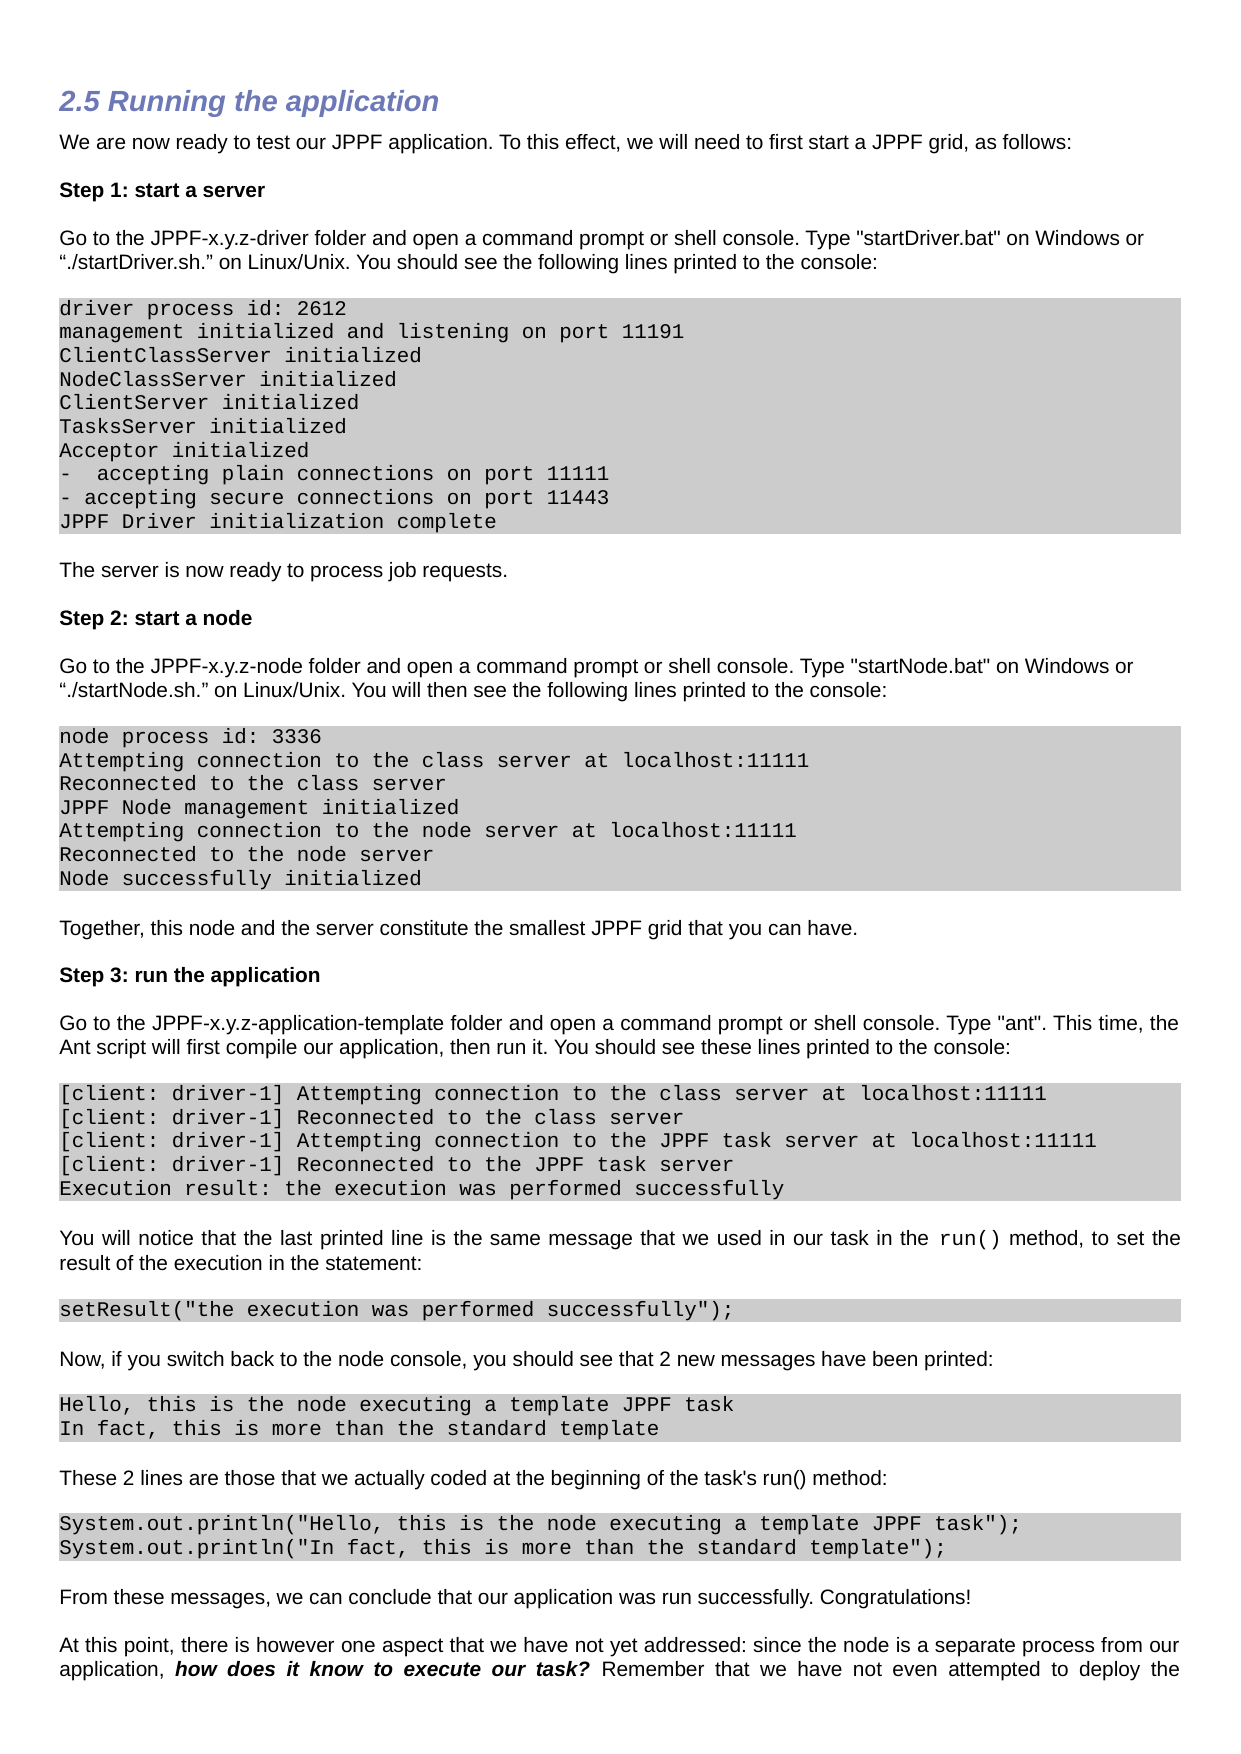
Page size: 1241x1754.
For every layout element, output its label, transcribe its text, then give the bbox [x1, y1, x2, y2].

text [client: driver-1] Reconnected to the JPPF task server [59, 1154, 1181, 1178]
text Acceptor initialized [59, 440, 1181, 463]
text Go to the JPPF-x.y.z-driver folder and open a command prompt or shell console. Type "startDriver.bat" on Windows or “./startDriver.sh.” on Linux/Unix. You should see the following lines printed to the console: [59, 226, 1181, 274]
text System.out.println("Hello, this is the node executing a template JPPF task"); [59, 1513, 1181, 1537]
text TasksServer initialized [59, 416, 1181, 440]
text Step 3: run the application [59, 963, 1181, 987]
text - accepting secure connections on port 11443 [59, 487, 1181, 511]
text Execution result: the execution was performed successfully [59, 1178, 1181, 1201]
text driver process id: 2612 [59, 298, 1181, 321]
text Now, if you switch back to the node console, you should see that 2 new messages have been printed: [59, 1346, 1181, 1370]
text Hello, this is the node executing a template JPPF task [59, 1394, 1181, 1418]
text ClientServer initialized [59, 392, 1181, 416]
text [client: driver-1] Attempting connection to the JPPF task server at localhost:11111 [59, 1130, 1181, 1154]
text We are now ready to test our JPPF application. To this effect, we will need to first start a JPPF grid, as follows: [59, 130, 1181, 154]
text [client: driver-1] Reconnected to the class server [59, 1107, 1181, 1130]
subtitle Running the application [59, 84, 1181, 118]
text Step 1: start a server [59, 178, 1181, 202]
text ClientClassServer initialized [59, 345, 1181, 369]
text Reconnected to the class server [59, 773, 1181, 797]
text Together, this node and the server constitute the smallest JPPF grid that you can have. [59, 915, 1181, 939]
text JPPF Driver initialization complete [59, 511, 1181, 534]
text The server is now ready to process job requests. [59, 558, 1181, 582]
text NodeClassServer initialized [59, 369, 1181, 392]
text Node successfully initialized [59, 868, 1181, 891]
text These 2 lines are those that we actually coded at the beginning of the task's run() method: [59, 1466, 1181, 1489]
text You will notice that the last printed line is the same message that we used in our task in the run() method, to set the result of the execution in the statement: [59, 1225, 1181, 1275]
text In fact, this is more than the standard template [59, 1418, 1181, 1442]
text Go to the JPPF-x.y.z-application-template folder and open a command prompt or shell console. Type "ant". This time, the Ant script will first compile our application, then run it. You should see these lines printed to the console: [59, 1011, 1181, 1059]
text Attempting connection to the class server at localhost:11111 [59, 749, 1181, 773]
text Reconnected to the node server [59, 844, 1181, 868]
text management initialized and listening on port 11191 [59, 321, 1181, 345]
text Attempting connection to the node server at localhost:11111 [59, 821, 1181, 844]
text Step 2: start a node [59, 606, 1181, 630]
text setResult("the execution was performed successfully"); [59, 1299, 1181, 1322]
text At this point, there is however one aspect that we have not yet addressed: since the node is a separate process from our application, how does it know to execute our task? Remember that we have not even attempted to deploy the [59, 1633, 1181, 1681]
text JPPF Node management initialized [59, 797, 1181, 821]
text System.out.println("In fact, this is more than the standard template"); [59, 1537, 1181, 1561]
text node process id: 3336 [59, 726, 1181, 749]
text From these messages, we can conclude that our application was run successfully. Congratulations! [59, 1585, 1181, 1609]
text - accepting plain connections on port 11111 [59, 463, 1181, 487]
text Go to the JPPF-x.y.z-node folder and open a command prompt or shell console. Type "startNode.bat" on Windows or “./startNode.sh.” on Linux/Unix. You will then see the following lines printed to the console: [59, 654, 1181, 702]
text [client: driver-1] Attempting connection to the class server at localhost:11111 [59, 1083, 1181, 1107]
